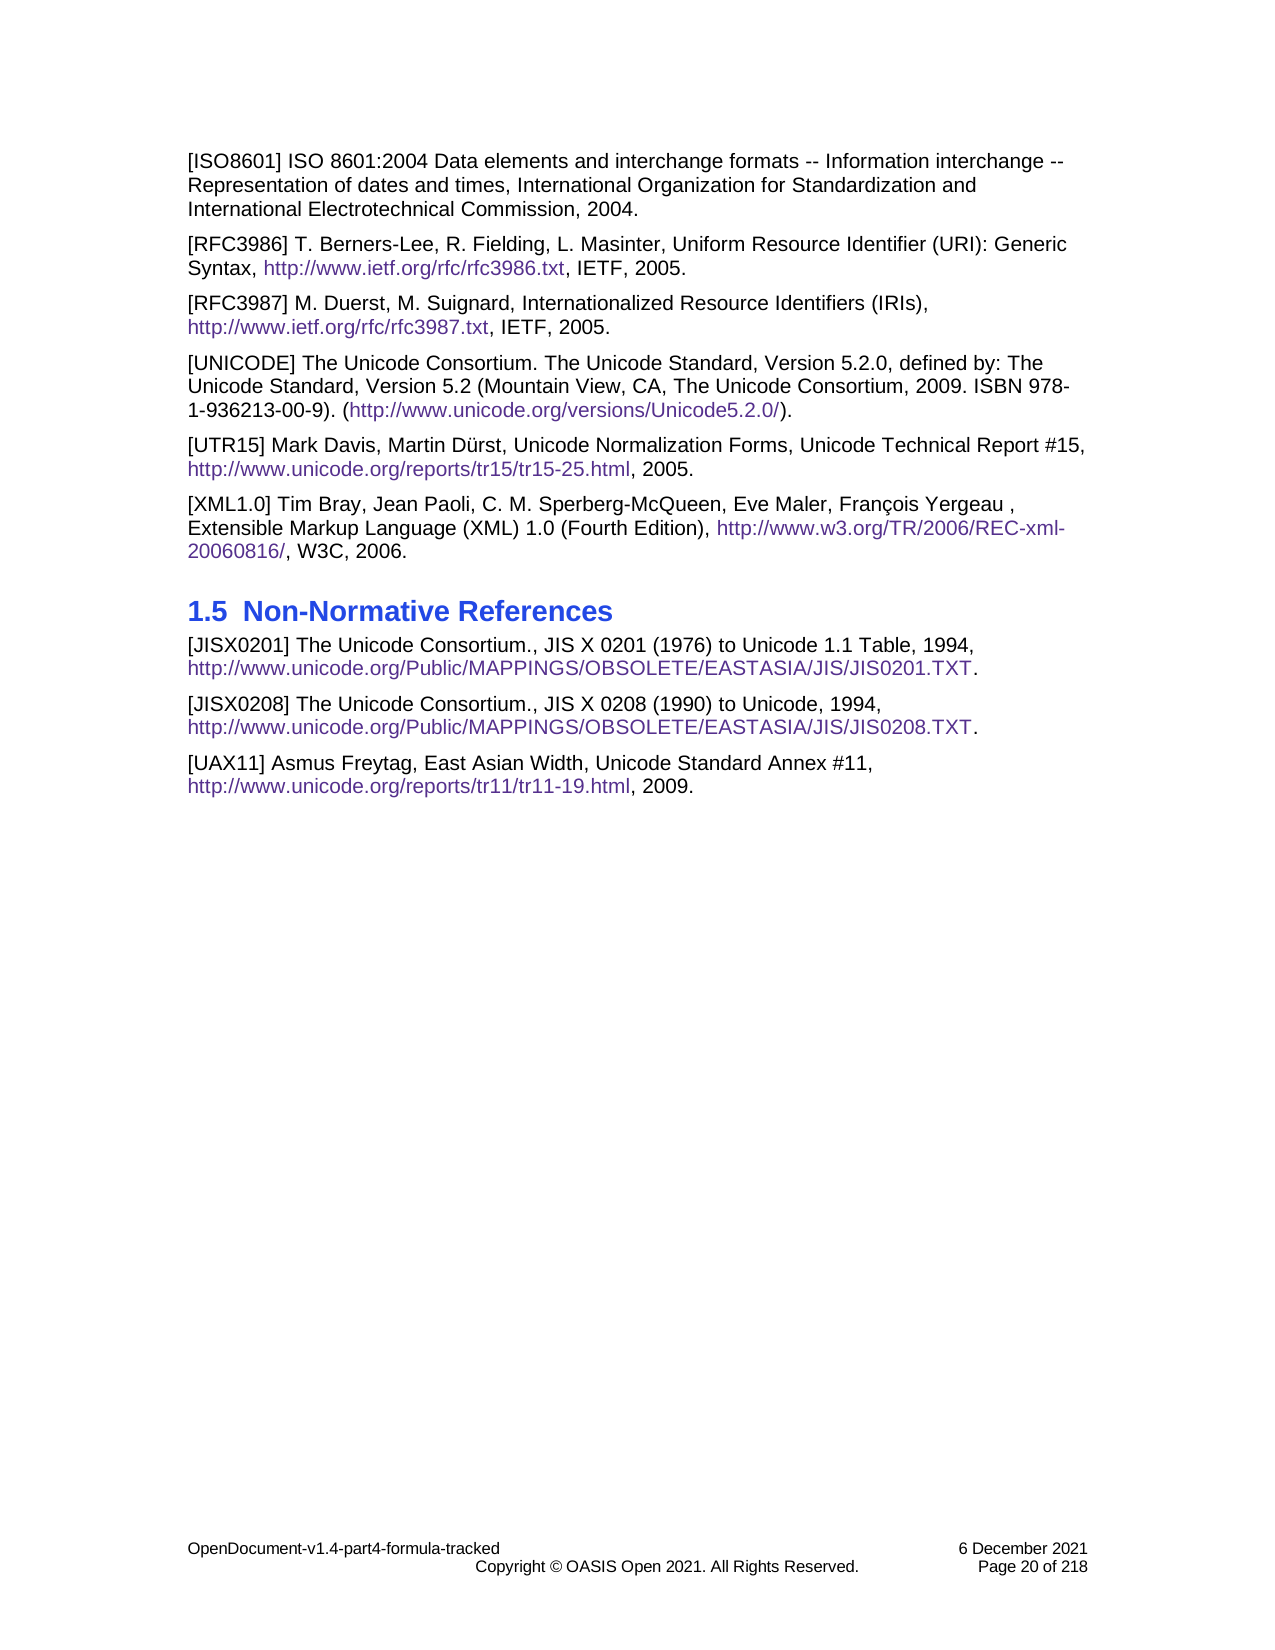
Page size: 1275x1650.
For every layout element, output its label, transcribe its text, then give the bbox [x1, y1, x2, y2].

text [XML1.0] Tim Bray, Jean Paoli, C. M. Sperberg-McQueen, Eve Maler, François Yergeau , Extensible Markup Language (XML) 1.0 (Fourth Edition), http://www.w3.org/TR/2006/REC-xml-20060816/, W3C, 2006. [187, 493, 1088, 563]
text [UAX11] Asmus Freytag, East Asian Width, Unicode Standard Annex #11, http://www.unicode.org/reports/tr11/tr11-19.html, 2009. [187, 751, 1088, 798]
text [RFC3986] T. Berners-Lee, R. Fielding, L. Masinter, Uniform Resource Identifier (URI): Generic Syntax, http://www.ietf.org/rfc/rfc3986.txt, IETF, 2005. [187, 233, 1088, 280]
text [ISO8601] ISO 8601:2004 Data elements and interchange formats -- Information interchange -- Representation of dates and times, International Organization for Standardization and International Electrotechnical Commission, 2004. [187, 150, 1088, 221]
text [JISX0208] The Unicode Consortium., JIS X 0208 (1990) to Unicode, 1994, http://www.unicode.org/Public/MAPPINGS/OBSOLETE/EASTASIA/JIS/JIS0208.TXT. [187, 692, 1088, 739]
text [UNICODE] The Unicode Consortium. The Unicode Standard, Version 5.2.0, defined by: The Unicode Standard, Version 5.2 (Mountain View, CA, The Unicode Consortium, 2009. ISBN 978-1-936213-00-9). (http://www.unicode.org/versions/Unicode5.2.0/). [187, 351, 1088, 422]
text [RFC3987] M. Duerst, M. Suignard, Internationalized Resource Identifiers (IRIs), http://www.ietf.org/rfc/rfc3987.txt, IETF, 2005. [187, 292, 1088, 339]
text [UTR15] Mark Davis, Martin Dürst, Unicode Normalization Forms, Unicode Technical Report #15, http://www.unicode.org/reports/tr15/tr15-25.html, 2005. [187, 434, 1088, 481]
subtitle Non-Normative References [187, 594, 1088, 627]
text [JISX0201] The Unicode Consortium., JIS X 0201 (1976) to Unicode 1.1 Table, 1994, http://www.unicode.org/Public/MAPPINGS/OBSOLETE/EASTASIA/JIS/JIS0201.TXT. [187, 633, 1088, 680]
